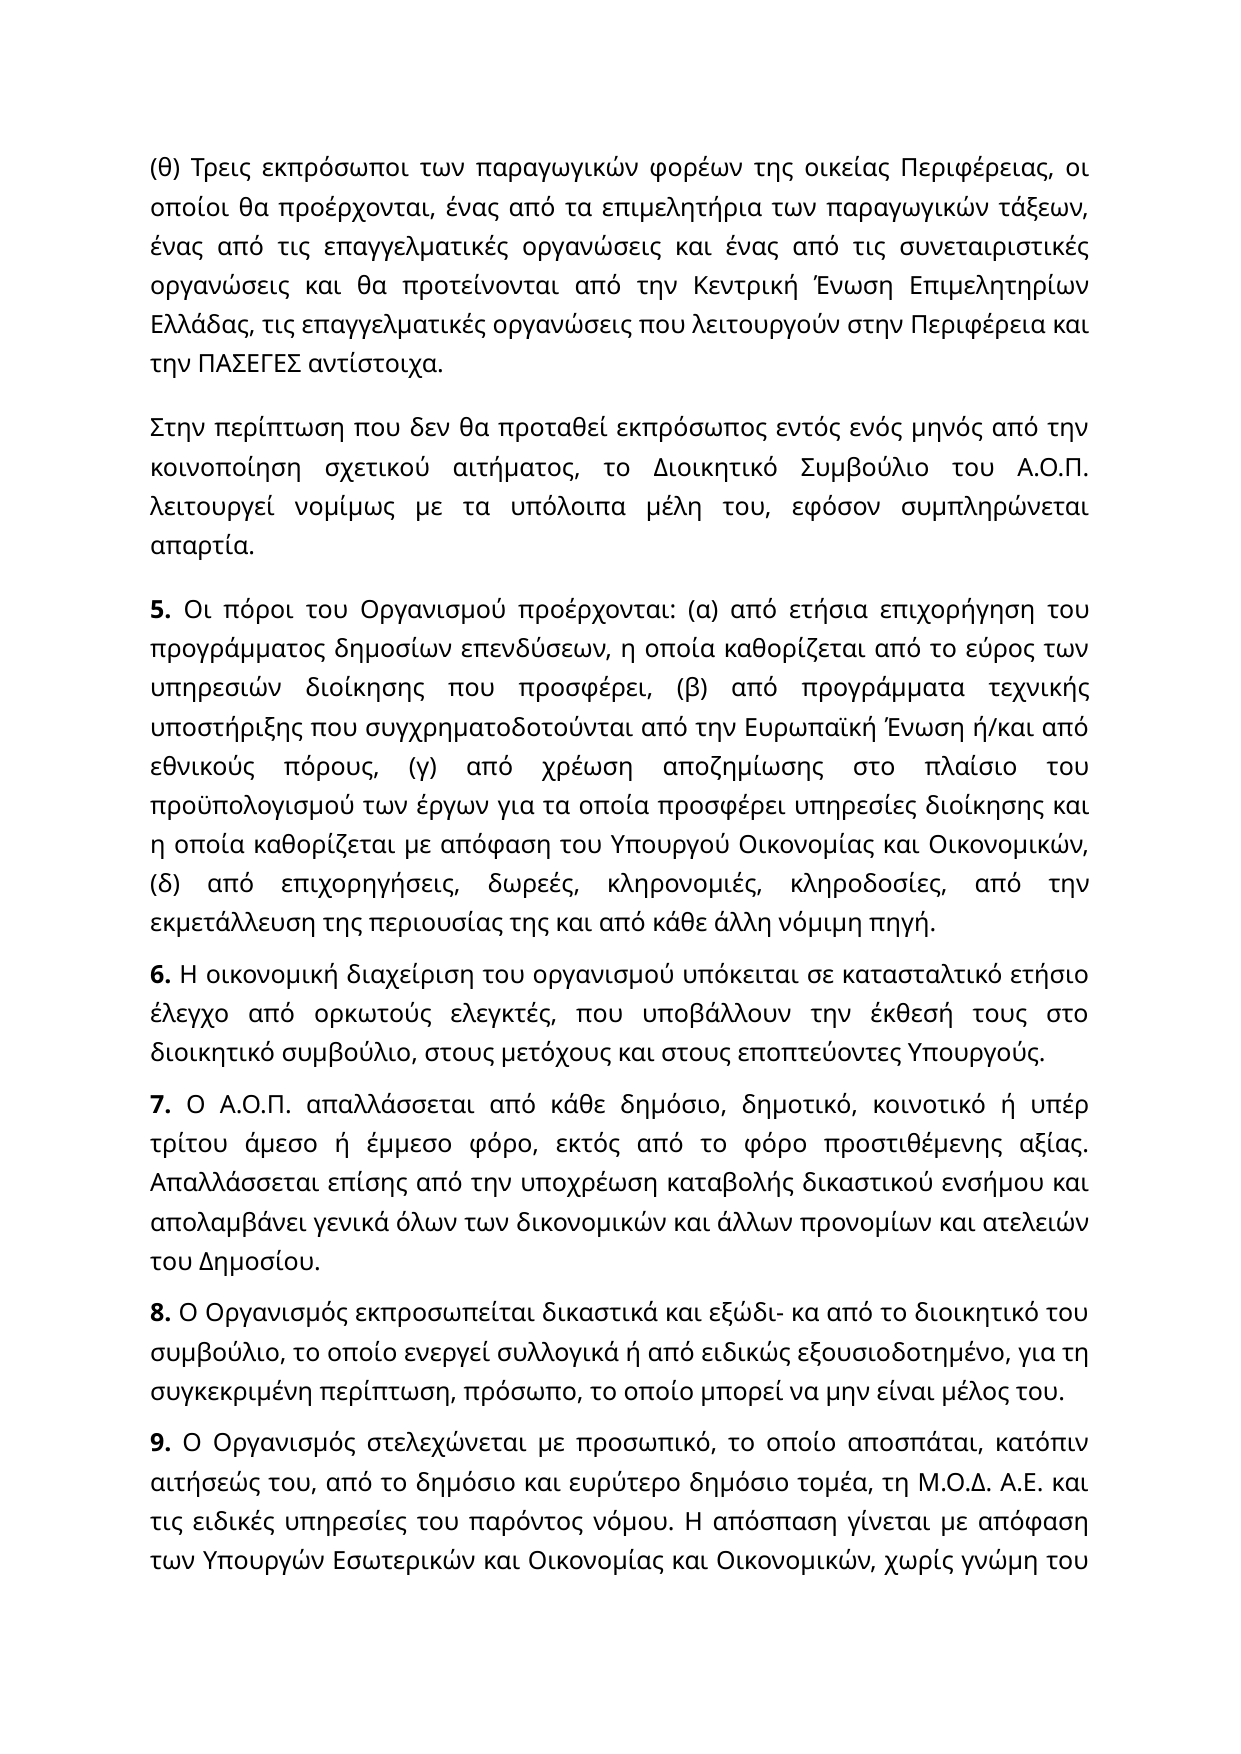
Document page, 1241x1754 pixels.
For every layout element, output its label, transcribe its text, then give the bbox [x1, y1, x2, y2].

text (θ) Τρεις εκπρόσωποι των παραγωγικών φορέων της οικείας Περιφέρειας, οι οποίοι θα προέρχονται, ένας από τα επιμελητήρια των παραγωγικών τάξεων, ένας από τις επαγγελματικές οργανώσεις και ένας από τις συνεταιριστικές οργανώσεις και θα προτείνονται από την Κεντρική Ένωση Επιμελητηρίων Ελλάδας, τις επαγγελματικές οργανώσεις που λειτουργούν στην Περιφέρεια και την ΠΑΣΕΓΕΣ αντίστοιχα. [150, 150, 1090, 380]
text 9. Ο Οργανισμός στελεχώνεται με προσωπικό, το οποίο αποσπάται, κατόπιν αιτήσεώς του, από το δημόσιο και ευρύτερο δημόσιο τομέα, τη Μ.Ο.Δ. Α.Ε. και τις ειδικές υπηρεσίες του παρόντος νόμου. Η απόσπαση γίνεται με απόφαση των Υπουργών Εσωτερικών και Οικονομίας και Οικονομικών, χωρίς γνώμη του [150, 1425, 1090, 1577]
text 6. Η οικονομική διαχείριση του οργανισμού υπόκειται σε κατασταλτικό ετήσιο έλεγχο από ορκωτούς ελεγκτές, που υποβάλλουν την έκθεσή τους στο διοικητικό συμβούλιο, στους μετόχους και στους εποπτεύοντες Υπουργούς. [150, 957, 1090, 1069]
text 5. Οι πόροι του Οργανισμού προέρχονται: (α) από ετήσια επιχορήγηση του προγράμματος δημοσίων επενδύσεων, η οποία καθορίζεται από το εύρος των υπηρεσιών διοίκησης που προσφέρει, (β) από προγράμματα τεχνικής υποστήριξης που συγχρηματοδοτούνται από την Ευρωπαϊκή Ένωση ή/και από εθνικούς πόρους, (γ) από χρέωση αποζημίωσης στο πλαίσιο του προϋπολογισμού των έργων για τα οποία προσφέρει υπηρεσίες διοίκησης και η οποία καθορίζεται με απόφαση του Υπουργού Οικονομίας και Οικονομικών, (δ) από επιχορηγήσεις, δωρεές, κληρονομιές, κληροδοσίες, από την εκμετάλλευση της περιουσίας της και από κάθε άλλη νόμιμη πηγή. [150, 592, 1090, 939]
text 8. Ο Οργανισμός εκπροσωπείται δικαστικά και εξώδι- κα από το διοικητικό του συμβούλιο, το οποίο ενεργεί συλλογικά ή από ειδικώς εξουσιοδοτημένο, για τη συγκεκριμένη περίπτωση, πρόσωπο, το οποίο μπορεί να μην είναι μέλος του. [150, 1295, 1090, 1407]
text 7. Ο Α.Ο.Π. απαλλάσσεται από κάθε δημόσιο, δημοτικό, κοινοτικό ή υπέρ τρίτου άμεσο ή έμμεσο φόρο, εκτός από το φόρο προστιθέμενης αξίας. Απαλλάσσεται επίσης από την υποχρέωση καταβολής δικαστικού ενσήμου και απολαμβάνει γενικά όλων των δικονομικών και άλλων προνομίων και ατελειών του Δημοσίου. [150, 1087, 1090, 1277]
text Στην περίπτωση που δεν θα προταθεί εκπρόσωπος εντός ενός μηνός από την κοινοποίηση σχετικού αιτήματος, το Διοικητικό Συμβούλιο του Α.Ο.Π. λειτουργεί νομίμως με τα υπόλοιπα μέλη του, εφόσον συμπληρώνεται απαρτία. [150, 410, 1090, 562]
